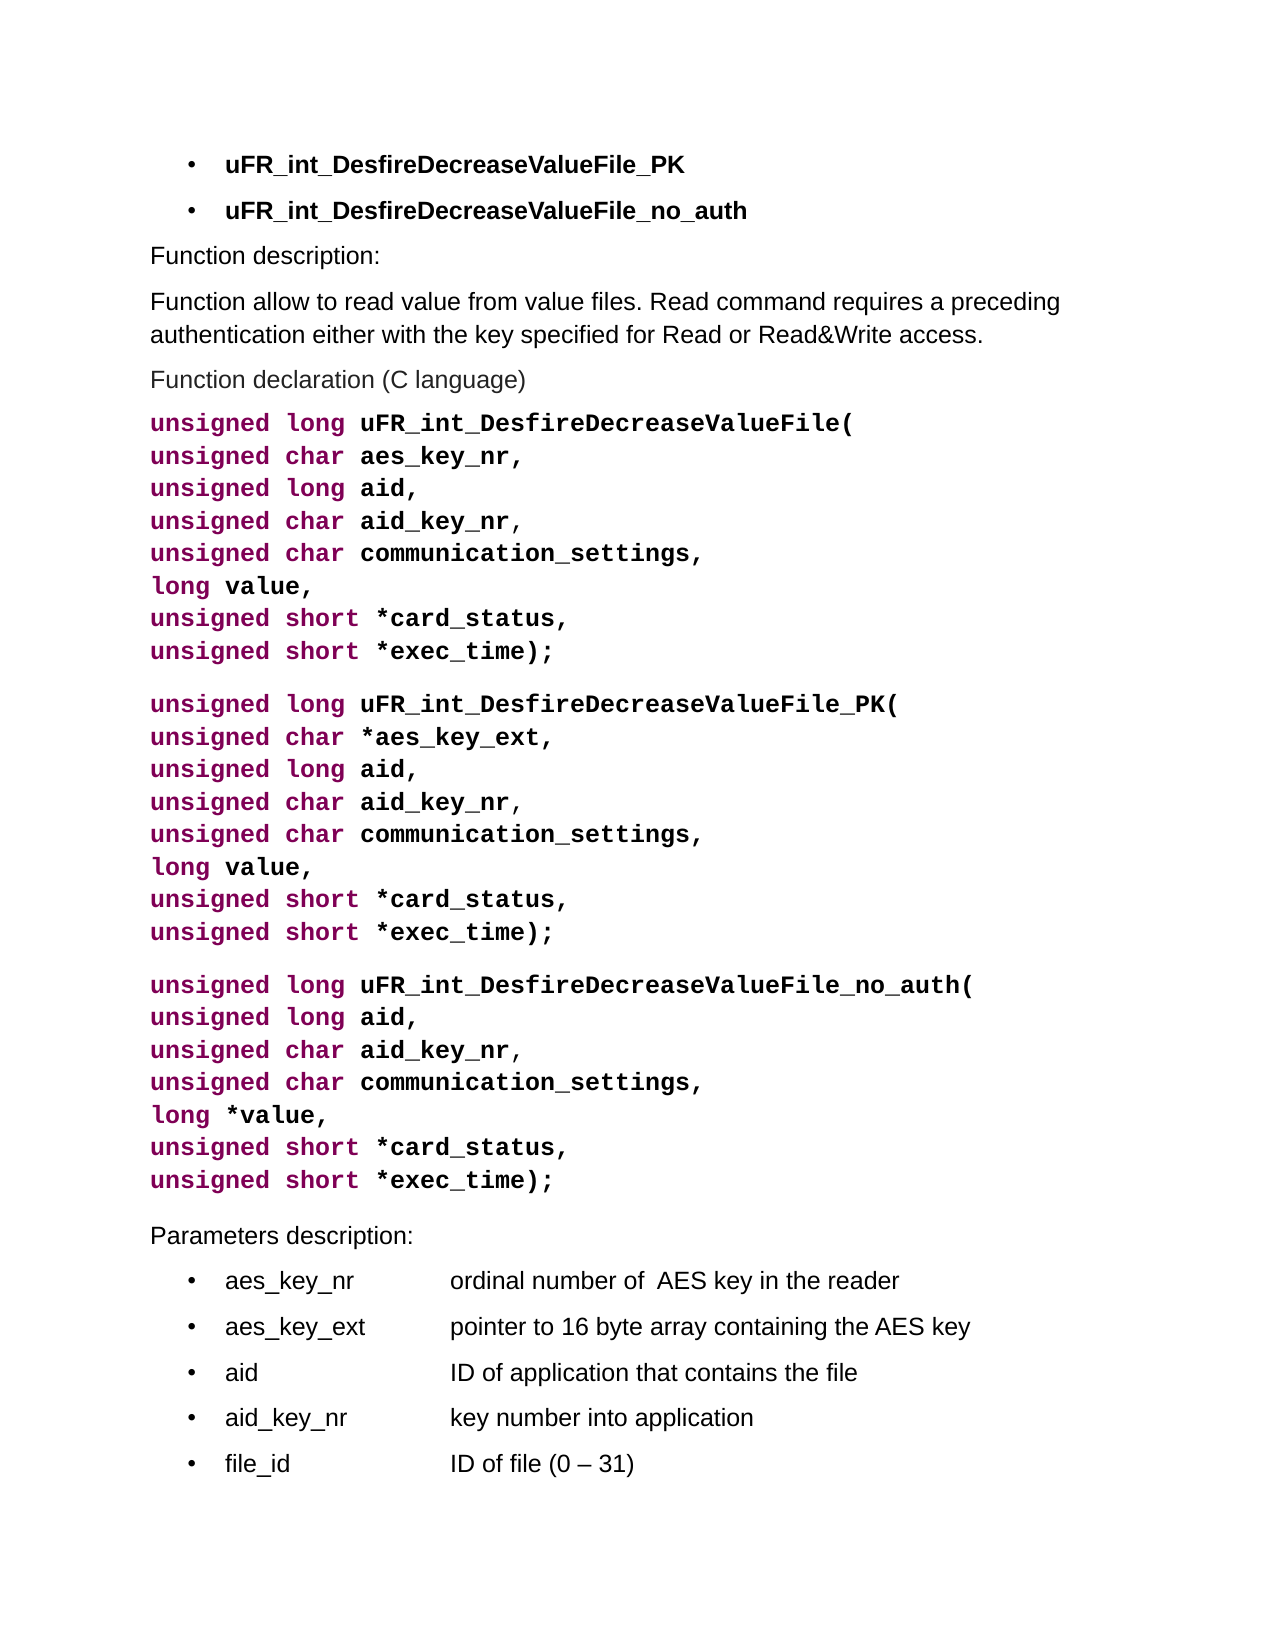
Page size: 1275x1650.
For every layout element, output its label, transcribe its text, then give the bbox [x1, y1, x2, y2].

list file_id ID of file (0 – 31) [187, 1449, 1125, 1478]
text unsigned long uFR_int_DesfireDecreaseValueFile_PK( unsigned char *aes_key_ext, unsigned long aid, unsigned char aid_key_nr, unsigned char communication_settings, long value, unsigned short *card_status, unsigned short *exec_time); [150, 692, 1125, 947]
list uFR_int_DesfireDecreaseValueFile_PK [187, 150, 1125, 179]
list uFR_int_DesfireDecreaseValueFile_no_auth [187, 196, 1125, 224]
text Function declaration (C language) [150, 365, 1125, 394]
text Parameters description: [150, 1221, 1125, 1249]
list aid ID of application that contains the file [187, 1358, 1125, 1386]
text unsigned long uFR_int_DesfireDecreaseValueFile_no_auth( unsigned long aid, unsigned char aid_key_nr, unsigned char communication_settings, long *value, unsigned short *card_status, unsigned short *exec_time); [150, 972, 1125, 1196]
text Function description: [150, 241, 1125, 270]
list aid_key_nr key number into application [187, 1403, 1125, 1432]
text Function allow to read value from value files. Read command requires a preceding authentication either with the key specified for Read or Read&Write access. [150, 287, 1125, 348]
list aes_key_ext pointer to 16 byte array containing the AES key [187, 1312, 1125, 1341]
text unsigned long uFR_int_DesfireDecreaseValueFile( unsigned char aes_key_nr, unsigned long aid, unsigned char aid_key_nr, unsigned char communication_settings, long value, unsigned short *card_status, unsigned short *exec_time); [150, 411, 1125, 667]
list aes_key_nr ordinal number of AES key in the reader [187, 1266, 1125, 1295]
